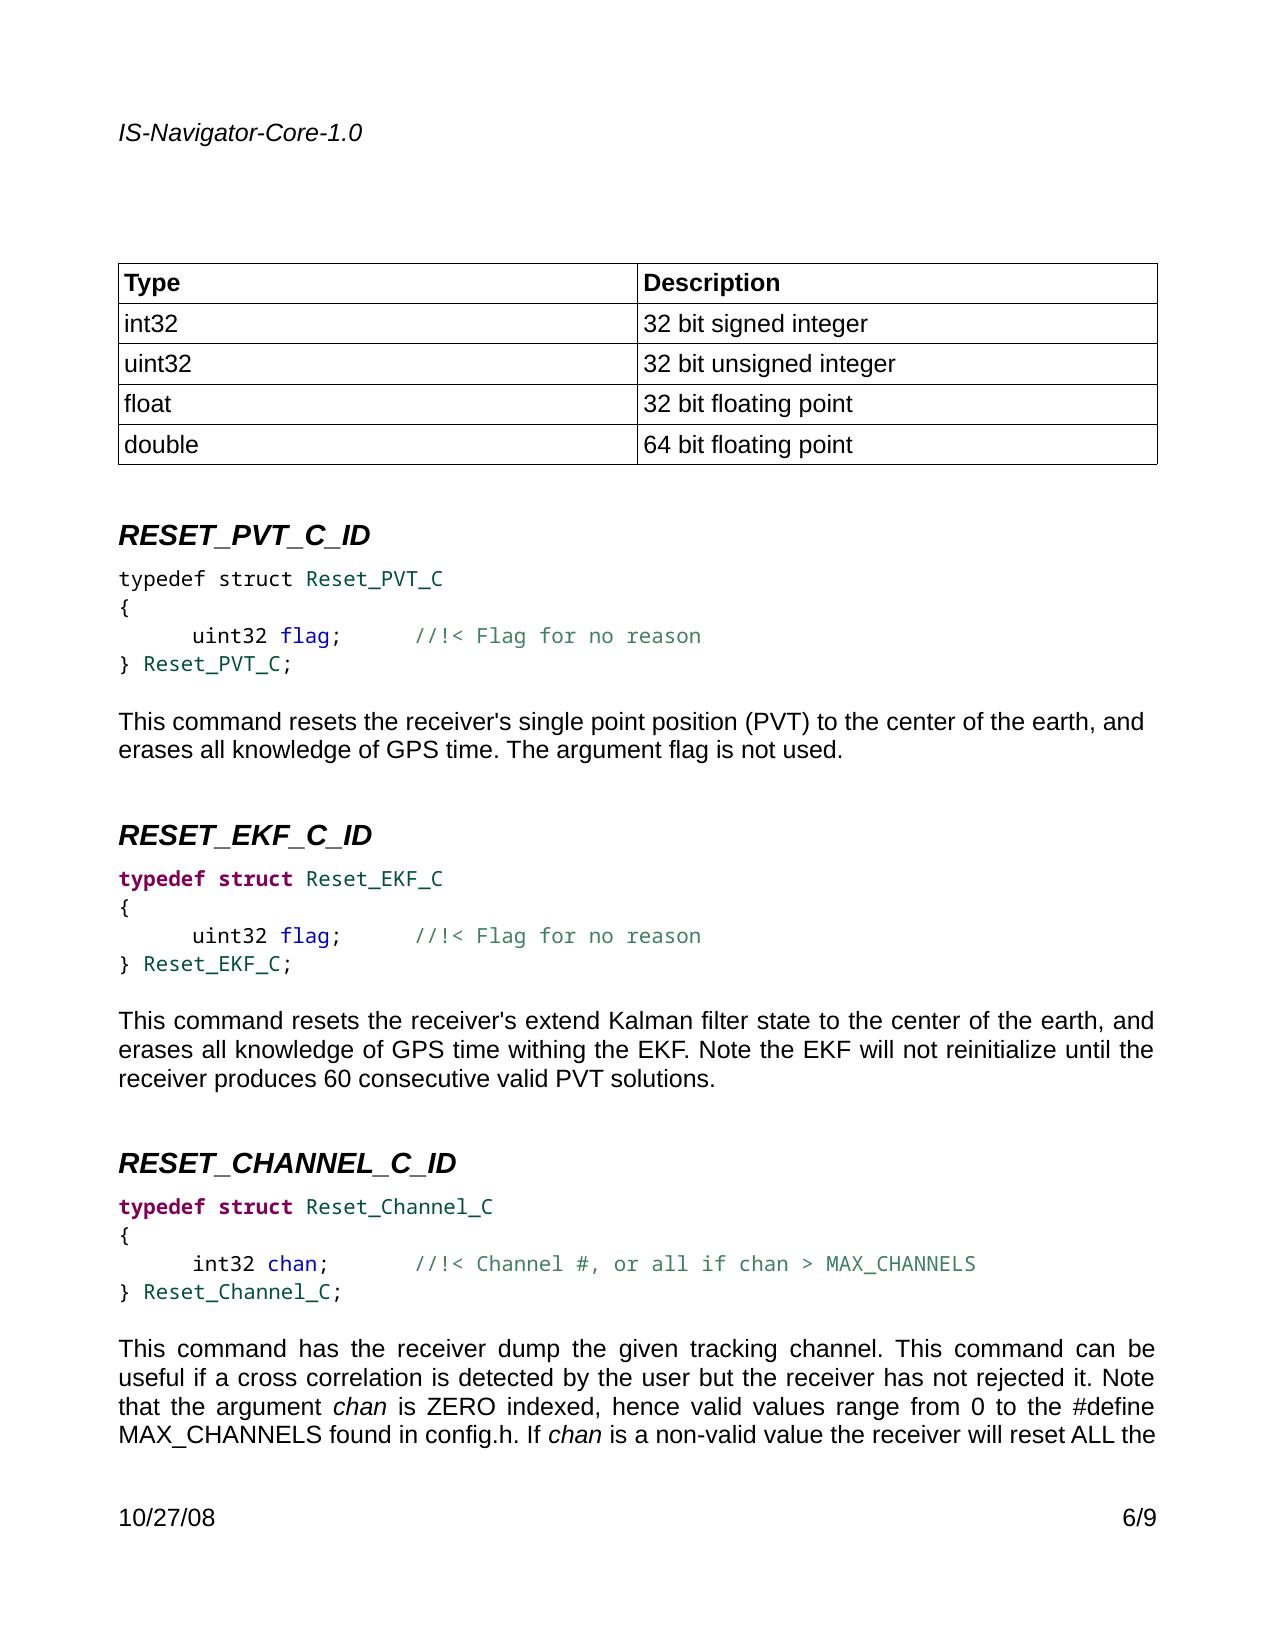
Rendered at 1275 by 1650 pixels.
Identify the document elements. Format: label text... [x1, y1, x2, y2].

text { [118, 892, 1157, 921]
table_cell int32 [119, 304, 637, 343]
text } Reset_EKF_C; [118, 949, 1157, 978]
subtitle RESET_PVT_C_ID [118, 518, 1157, 552]
table_cell float [119, 385, 637, 424]
table_cell 32 bit floating point [638, 385, 1157, 424]
text This command has the receiver dump the given tracking channel. This command can be useful if a cross correlation is detected by the user but the receiver has not rejected it. Note that the argument chan is ZERO indexed, hence valid values range from 0 to the #define MAX_CHANNELS found in config.h. If chan is a non-valid value the receiver will reset ALL the [118, 1334, 1157, 1449]
text { [118, 592, 1157, 621]
table_cell double [119, 425, 637, 464]
table_header Type [119, 264, 637, 303]
table_cell 32 bit unsigned integer [638, 344, 1157, 383]
table_cell uint32 [119, 344, 637, 383]
text uint32 flag; //!< Flag for no reason [118, 621, 1157, 649]
text int32 chan; //!< Channel #, or all if chan > MAX_CHANNELS [118, 1249, 1157, 1277]
text This command resets the receiver's single point position (PVT) to the center of the earth, and erases all knowledge of GPS time. The argument flag is not used. [118, 707, 1157, 764]
subtitle RESET_CHANNEL_C_ID [118, 1146, 1157, 1179]
table_cell 64 bit floating point [638, 425, 1157, 464]
subtitle RESET_EKF_C_ID [118, 818, 1157, 851]
text This command resets the receiver's extend Kalman filter state to the center of the earth, and erases all knowledge of GPS time withing the EKF. Note the EKF will not reinitialize until the receiver produces 60 consecutive valid PVT solutions. [118, 1006, 1157, 1092]
text typedef struct Reset_PVT_C [118, 564, 1157, 592]
table_header Description [638, 264, 1157, 303]
text typedef struct Reset_EKF_C [118, 864, 1157, 892]
text { [118, 1221, 1157, 1249]
table_cell 32 bit signed integer [638, 304, 1157, 343]
text } Reset_Channel_C; [118, 1277, 1157, 1306]
text uint32 flag; //!< Flag for no reason [118, 921, 1157, 949]
text } Reset_PVT_C; [118, 649, 1157, 678]
text typedef struct Reset_Channel_C [118, 1192, 1157, 1221]
